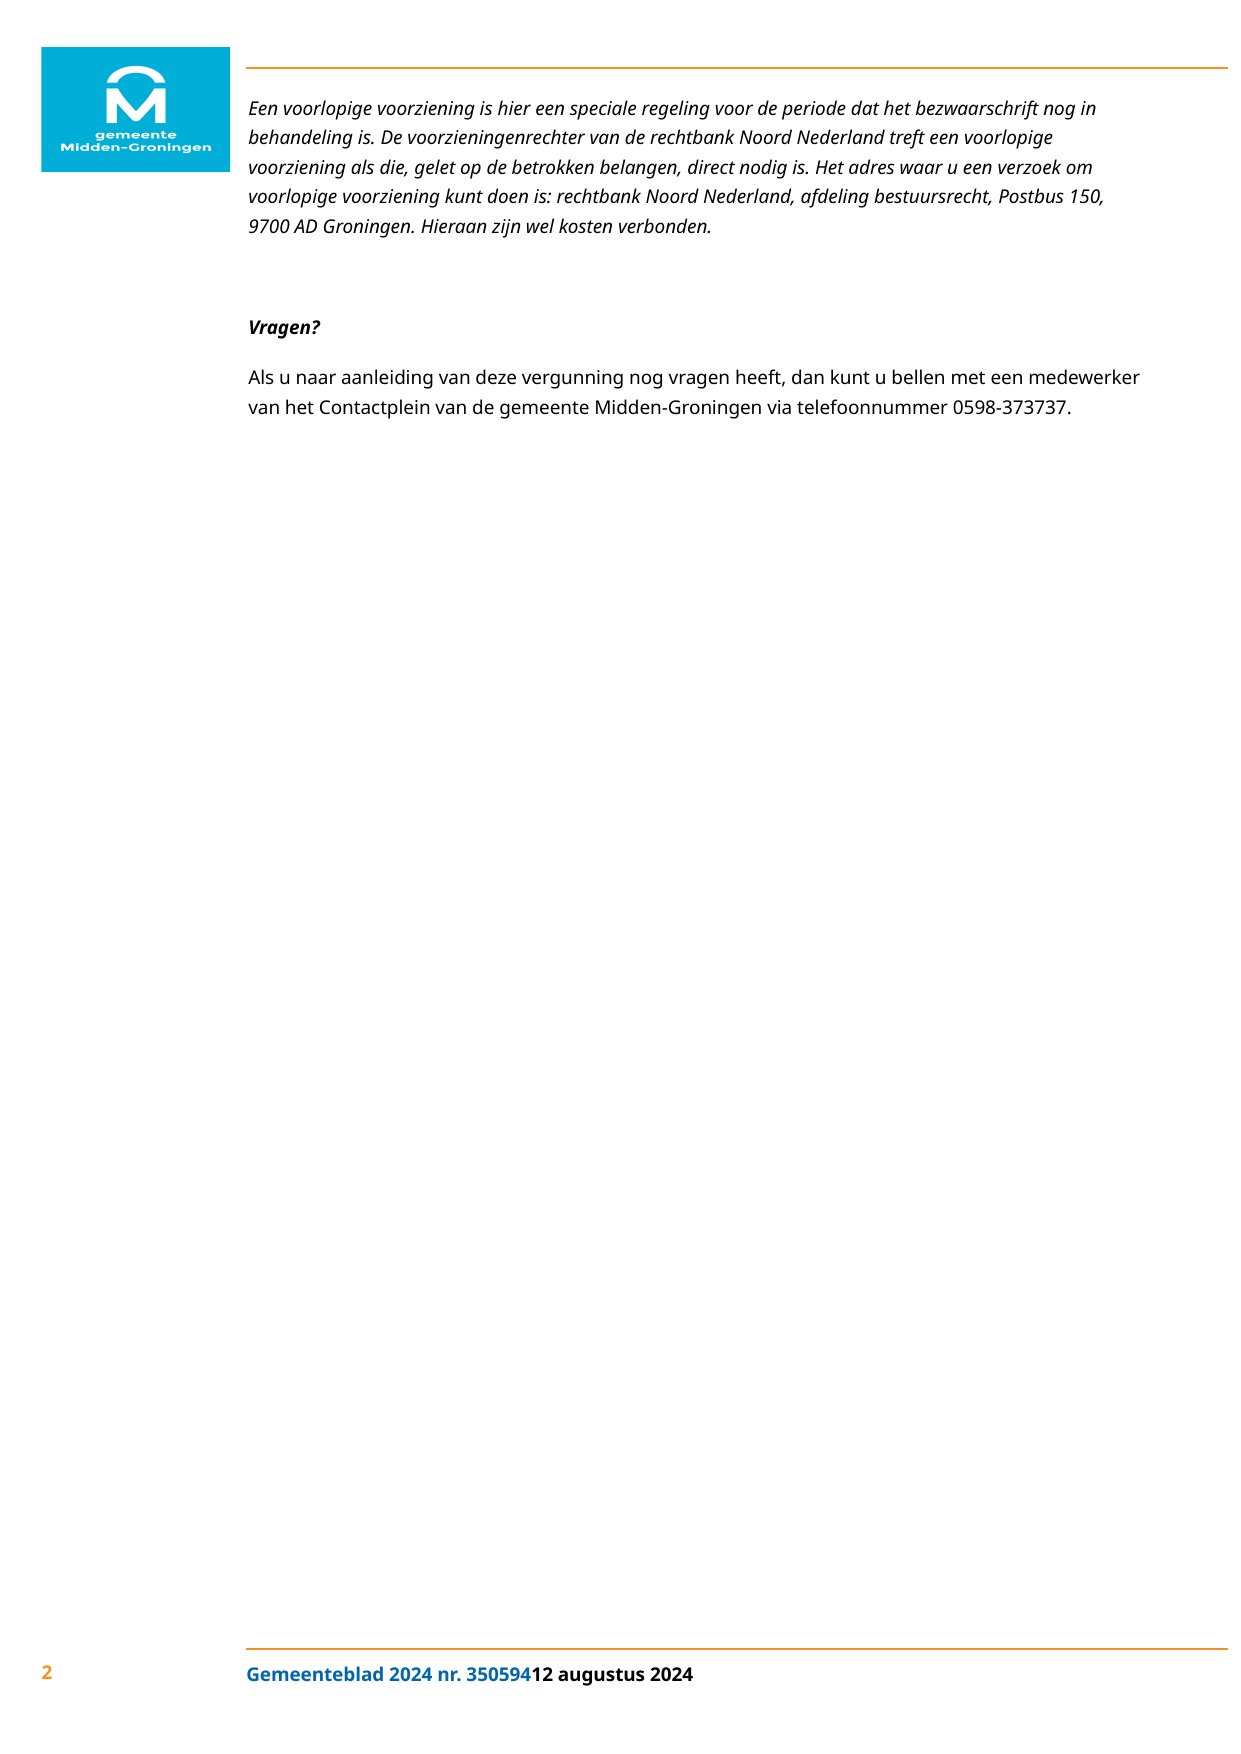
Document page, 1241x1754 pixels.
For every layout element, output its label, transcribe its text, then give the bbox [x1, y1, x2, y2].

text Als u naar aanleiding van deze vergunning nog vragen heeft, dan kunt u bellen met een medewerker van het Contactplein van de gemeente Midden-Groningen via telefoonnummer 0598-373737. [248, 364, 1152, 420]
text Een voorlopige voorziening is hier een speciale regeling voor de periode dat het bezwaarschrift nog in behandeling is. De voorzieningenrechter van de rechtbank Noord Nederland treft een voorlopige voorziening als die, gelet op de betrokken belangen, direct nodig is. Het adres waar u een verzoek om voorlopige voorziening kunt doen is: rechtbank Noord Nederland, afdeling bestuursrecht, Postbus 150, 9700 AD Groningen. Hieraan zijn wel kosten verbonden. [248, 95, 1152, 239]
picture [184, 146, 190, 153]
picture [107, 89, 165, 122]
picture [108, 66, 164, 82]
text Vragen? [248, 314, 1152, 340]
